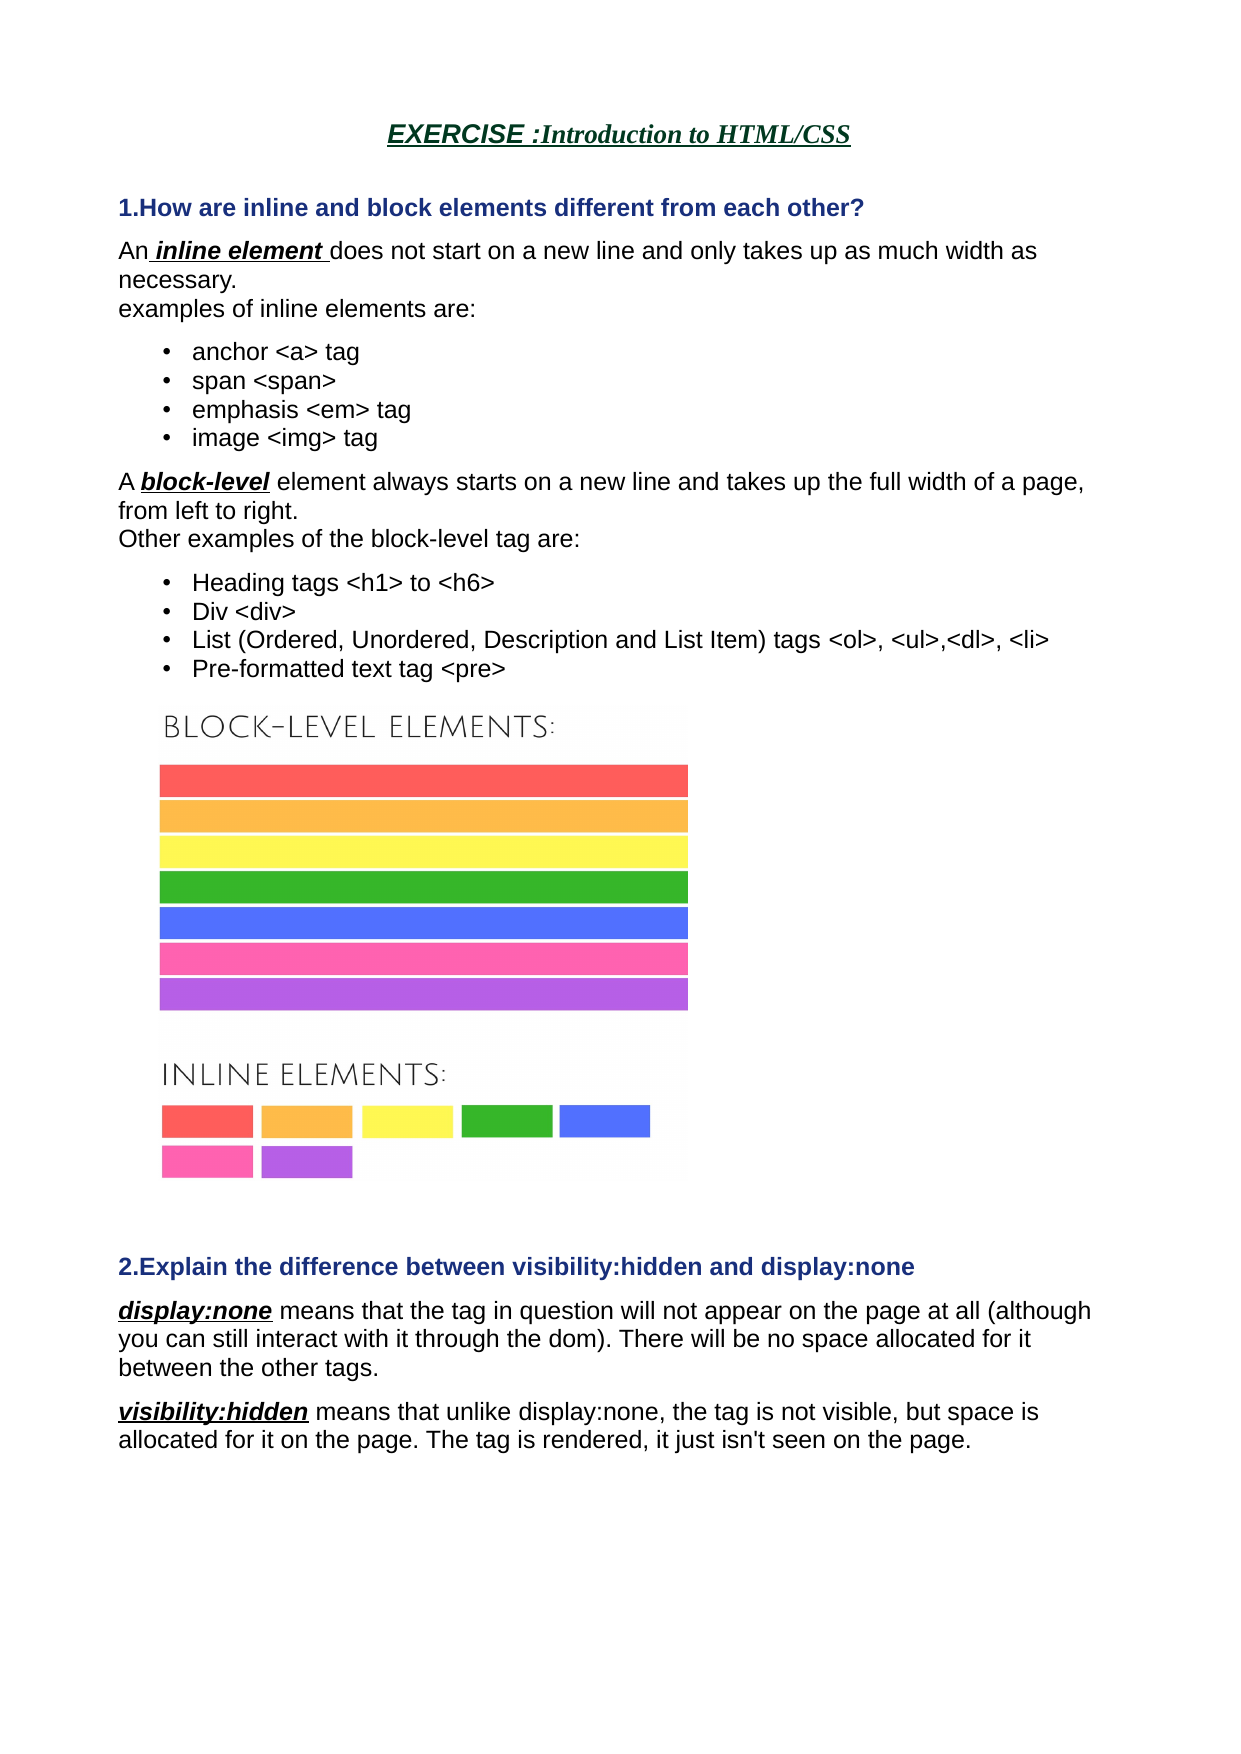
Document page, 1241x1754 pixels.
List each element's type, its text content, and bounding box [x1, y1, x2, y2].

list Heading tags <h1> to <h6> [162, 568, 1122, 597]
list anchor <a> tag [162, 337, 1122, 366]
text A block-level element always starts on a new line and takes up the full width of a page, from left to right. Other examples of the block-level tag are: [118, 467, 1122, 553]
text An inline element does not start on a new line and only takes up as much width as necessary. examples of inline elements are: [118, 236, 1122, 322]
text display:none means that the tag in question will not appear on the page at all (although you can still interact with it through the dom). There will be no space allocated for it between the other tags. [118, 1296, 1122, 1382]
list List (Ordered, Unordered, Description and List Item) tags <ol>, <ul>,<dl>, <li> [162, 625, 1122, 654]
text 2.Explain the difference between visibility:hidden and display:none [118, 1223, 1122, 1281]
list Div <div> [162, 597, 1122, 625]
list image <img> tag [162, 423, 1122, 452]
text 1.How are inline and block elements different from each other? [118, 193, 1122, 221]
text EXERCISE :Introduction to HTML/CSS [118, 118, 1122, 178]
text visibility:hidden means that unlike display:none, the tag is not visible, but space is allocated for it on the page. The tag is rendered, it just isn't seen on the page. [118, 1396, 1122, 1454]
list span <span> [162, 366, 1122, 394]
list emphasis <em> tag [162, 394, 1122, 423]
picture [157, 705, 688, 1181]
list Pre-formatted text tag <pre> [162, 654, 1122, 683]
